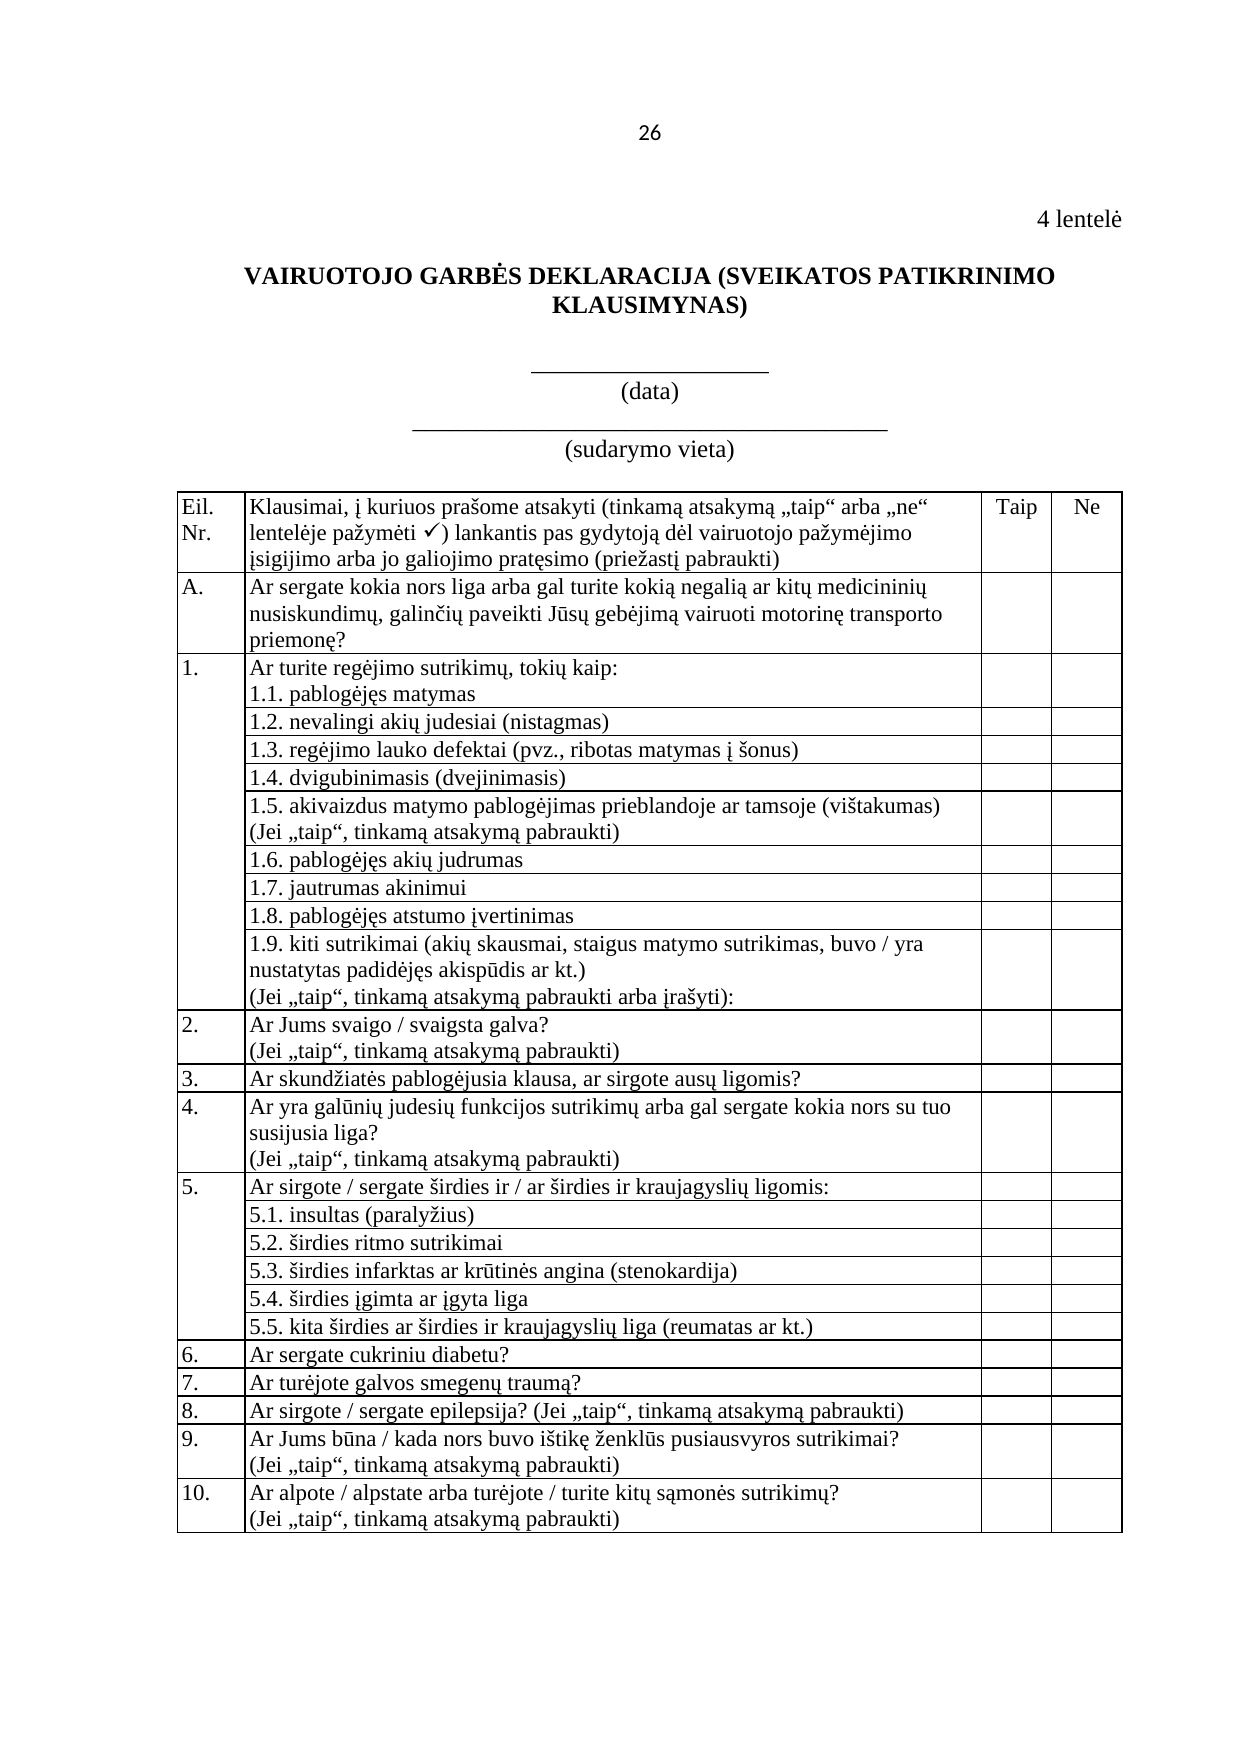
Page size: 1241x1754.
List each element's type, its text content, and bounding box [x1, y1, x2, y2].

table_cell 7. [178, 1369, 244, 1395]
table_cell [1052, 930, 1121, 1009]
table_cell [1052, 1201, 1121, 1228]
table_cell [1052, 1065, 1121, 1091]
table_cell 1.8. pablogėjęs atstumo įvertinimas [246, 902, 981, 928]
table_cell [1052, 736, 1121, 762]
table_cell 5. [178, 1173, 244, 1339]
table_cell 1. [178, 654, 244, 1009]
table_cell [982, 1229, 1051, 1256]
table_cell [982, 708, 1051, 734]
table_cell Ar Jums svaigo / svaigsta galva? (Jei „taip“, tinkamą atsakymą pabraukti) [246, 1011, 981, 1063]
table_cell [982, 846, 1051, 873]
table_cell [1052, 764, 1121, 790]
table_cell Ar turite regėjimo sutrikimų, tokių kaip: 1.1. pablogėjęs matymas [246, 654, 981, 707]
table_header Klausimai, į kuriuos prašome atsakyti (tinkamą atsakymą „taip“ arba „ne“ lentelėje pažymėti v) lankantis pas gydytoją dėl vairuotojo pažymėjimo įsigijimo arba jo galiojimo pratęsimo (priežastį pabraukti) [246, 493, 981, 572]
table_cell [1052, 1479, 1121, 1532]
table_cell Ar sirgote / sergate epilepsija? (Jei „taip“, tinkamą atsakymą pabraukti) [246, 1397, 981, 1423]
table_cell [1052, 1341, 1121, 1367]
table_cell [982, 573, 1051, 652]
table_header Ne [1052, 493, 1121, 572]
table_cell 3. [178, 1065, 244, 1091]
table_cell Ar alpote / alpstate arba turėjote / turite kitų sąmonės sutrikimų? (Jei „taip“, tinkamą atsakymą pabraukti) [246, 1479, 981, 1532]
table_cell Ar Jums būna / kada nors buvo ištikę ženklūs pusiausvyros sutrikimai? (Jei „taip“, tinkamą atsakymą pabraukti) [246, 1425, 981, 1477]
table_cell [982, 1173, 1051, 1200]
table_cell [982, 1093, 1051, 1172]
table_cell 1.7. jautrumas akinimui [246, 874, 981, 901]
table_cell [982, 1285, 1051, 1311]
table_cell 6. [178, 1341, 244, 1367]
table_cell [982, 654, 1051, 707]
table_cell [982, 930, 1051, 1009]
table_cell 1.9. kiti sutrikimai (akių skausmai, staigus matymo sutrikimas, buvo / yra nustatytas padidėjęs akispūdis ar kt.) (Jei „taip“, tinkamą atsakymą pabraukti arba įrašyti): [246, 930, 981, 1009]
table_cell 8. [178, 1397, 244, 1423]
table_cell [1052, 1285, 1121, 1311]
table_cell [1052, 1313, 1121, 1339]
table_cell [982, 1065, 1051, 1091]
table_cell 1.2. nevalingi akių judesiai (nistagmas) [246, 708, 981, 734]
table_cell [982, 1369, 1051, 1395]
table_header Eil. Nr. [178, 493, 244, 572]
table_cell Ar sirgote / sergate širdies ir / ar širdies ir kraujagyslių ligomis: [246, 1173, 981, 1200]
table_cell [1052, 1229, 1121, 1256]
table_cell Ar sergate cukriniu diabetu? [246, 1341, 981, 1367]
table_cell 4. [178, 1093, 244, 1172]
table_cell [982, 1425, 1051, 1477]
table_cell [982, 1479, 1051, 1532]
text VAIRUOTOJO GARBĖS DEKLARACIJA (SVEIKATOS PATIKRINIMO KLAUSIMYNAS) [177, 261, 1122, 319]
table_header Taip [982, 493, 1051, 572]
table_cell [1052, 1257, 1121, 1283]
text 4 lentelė [177, 204, 1122, 232]
text (data) [177, 376, 1122, 405]
table_cell [982, 874, 1051, 901]
table_cell [982, 902, 1051, 928]
table_cell [982, 1011, 1051, 1063]
table_cell [1052, 654, 1121, 707]
table_cell 2. [178, 1011, 244, 1063]
table_cell [982, 1341, 1051, 1367]
table_cell 1.5. akivaizdus matymo pablogėjimas prieblandoje ar tamsoje (vištakumas) (Jei „taip“, tinkamą atsakymą pabraukti) [246, 792, 981, 845]
table_cell [1052, 1425, 1121, 1477]
table_cell [1052, 1369, 1121, 1395]
table_cell 1.4. dvigubinimasis (dvejinimasis) [246, 764, 981, 790]
table_cell 5.2. širdies ritmo sutrikimai [246, 1229, 981, 1256]
table_cell 5.1. insultas (paralyžius) [246, 1201, 981, 1228]
table_cell Ar yra galūnių judesių funkcijos sutrikimų arba gal sergate kokia nors su tuo susijusia liga? (Jei „taip“, tinkamą atsakymą pabraukti) [246, 1093, 981, 1172]
table_cell Ar turėjote galvos smegenų traumą? [246, 1369, 981, 1395]
table_cell [982, 1201, 1051, 1228]
table_cell [1052, 874, 1121, 901]
table_cell 1.6. pablogėjęs akių judrumas [246, 846, 981, 873]
table_cell [982, 764, 1051, 790]
table_cell [982, 1257, 1051, 1283]
table_cell [1052, 792, 1121, 845]
table_cell 1.3. regėjimo lauko defektai (pvz., ribotas matymas į šonus) [246, 736, 981, 762]
table_cell A. [178, 573, 244, 652]
text ______________________________________ [177, 405, 1122, 434]
table_cell 5.5. kita širdies ar širdies ir kraujagyslių liga (reumatas ar kt.) [246, 1313, 981, 1339]
table_cell [1052, 1397, 1121, 1423]
table_cell [1052, 1173, 1121, 1200]
table_cell [1052, 1011, 1121, 1063]
table_cell [982, 792, 1051, 845]
text (sudarymo vieta) [177, 434, 1122, 462]
table_cell [1052, 708, 1121, 734]
table_cell [982, 1397, 1051, 1423]
table_cell [1052, 846, 1121, 873]
table_cell [1052, 1093, 1121, 1172]
table_cell Ar skundžiatės pablogėjusia klausa, ar sirgote ausų ligomis? [246, 1065, 981, 1091]
table_cell 9. [178, 1425, 244, 1477]
table_cell [982, 736, 1051, 762]
table_cell 5.3. širdies infarktas ar krūtinės angina (stenokardija) [246, 1257, 981, 1283]
table_cell 10. [178, 1479, 244, 1532]
table_cell [1052, 902, 1121, 928]
table_cell 5.4. širdies įgimta ar įgyta liga [246, 1285, 981, 1311]
table_cell [1052, 573, 1121, 652]
table_cell [982, 1313, 1051, 1339]
text ___________________ [177, 347, 1122, 376]
table_cell Ar sergate kokia nors liga arba gal turite kokią negalią ar kitų medicininių nusiskundimų, galinčių paveikti Jūsų gebėjimą vairuoti motorinę transporto priemonę? [246, 573, 981, 652]
